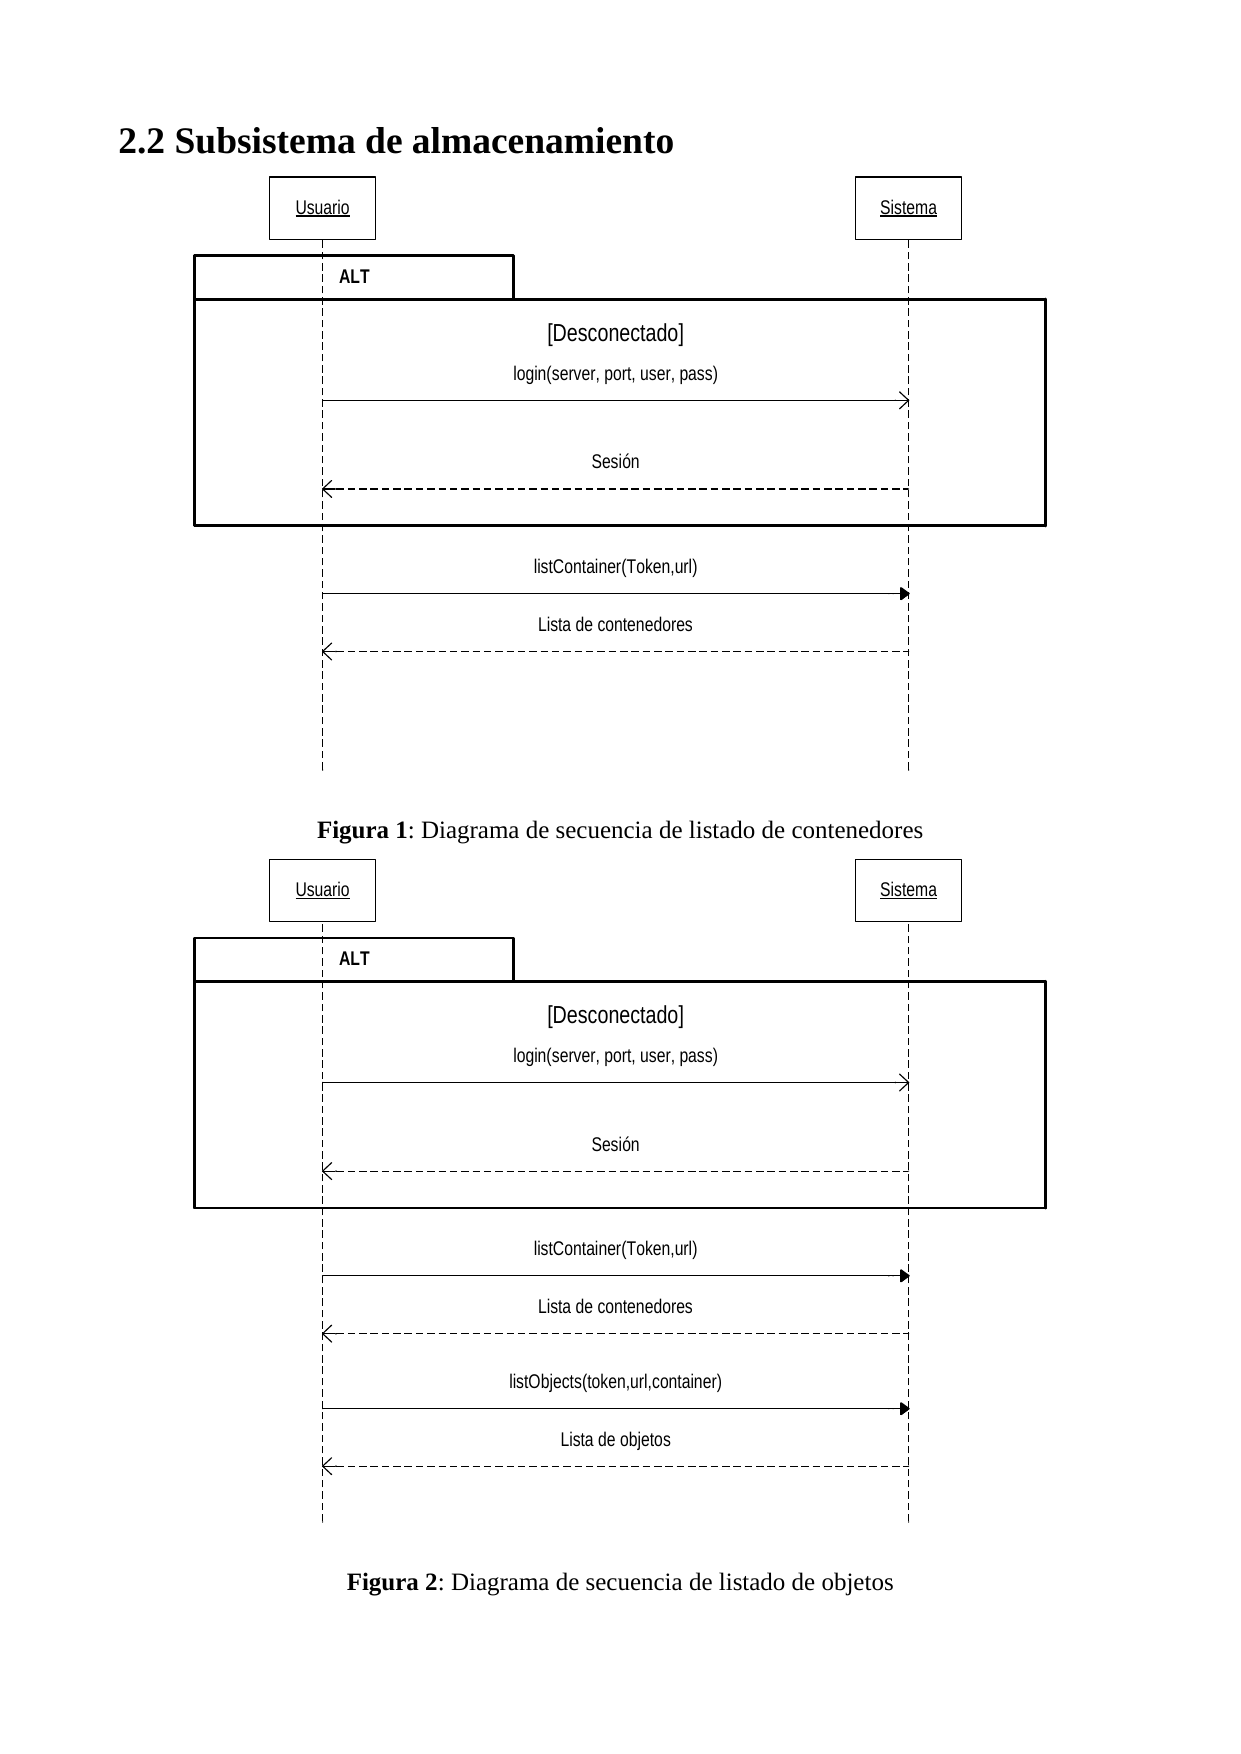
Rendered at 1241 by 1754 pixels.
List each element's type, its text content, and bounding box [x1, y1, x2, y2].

subtitle 2.2 Subsistema de almacenamiento [118, 118, 1122, 161]
text Figura 2: Diagrama de secuencia de listado de objetos [118, 1567, 1122, 1595]
text Figura 1: Diagrama de secuencia de listado de contenedores [118, 815, 1122, 843]
